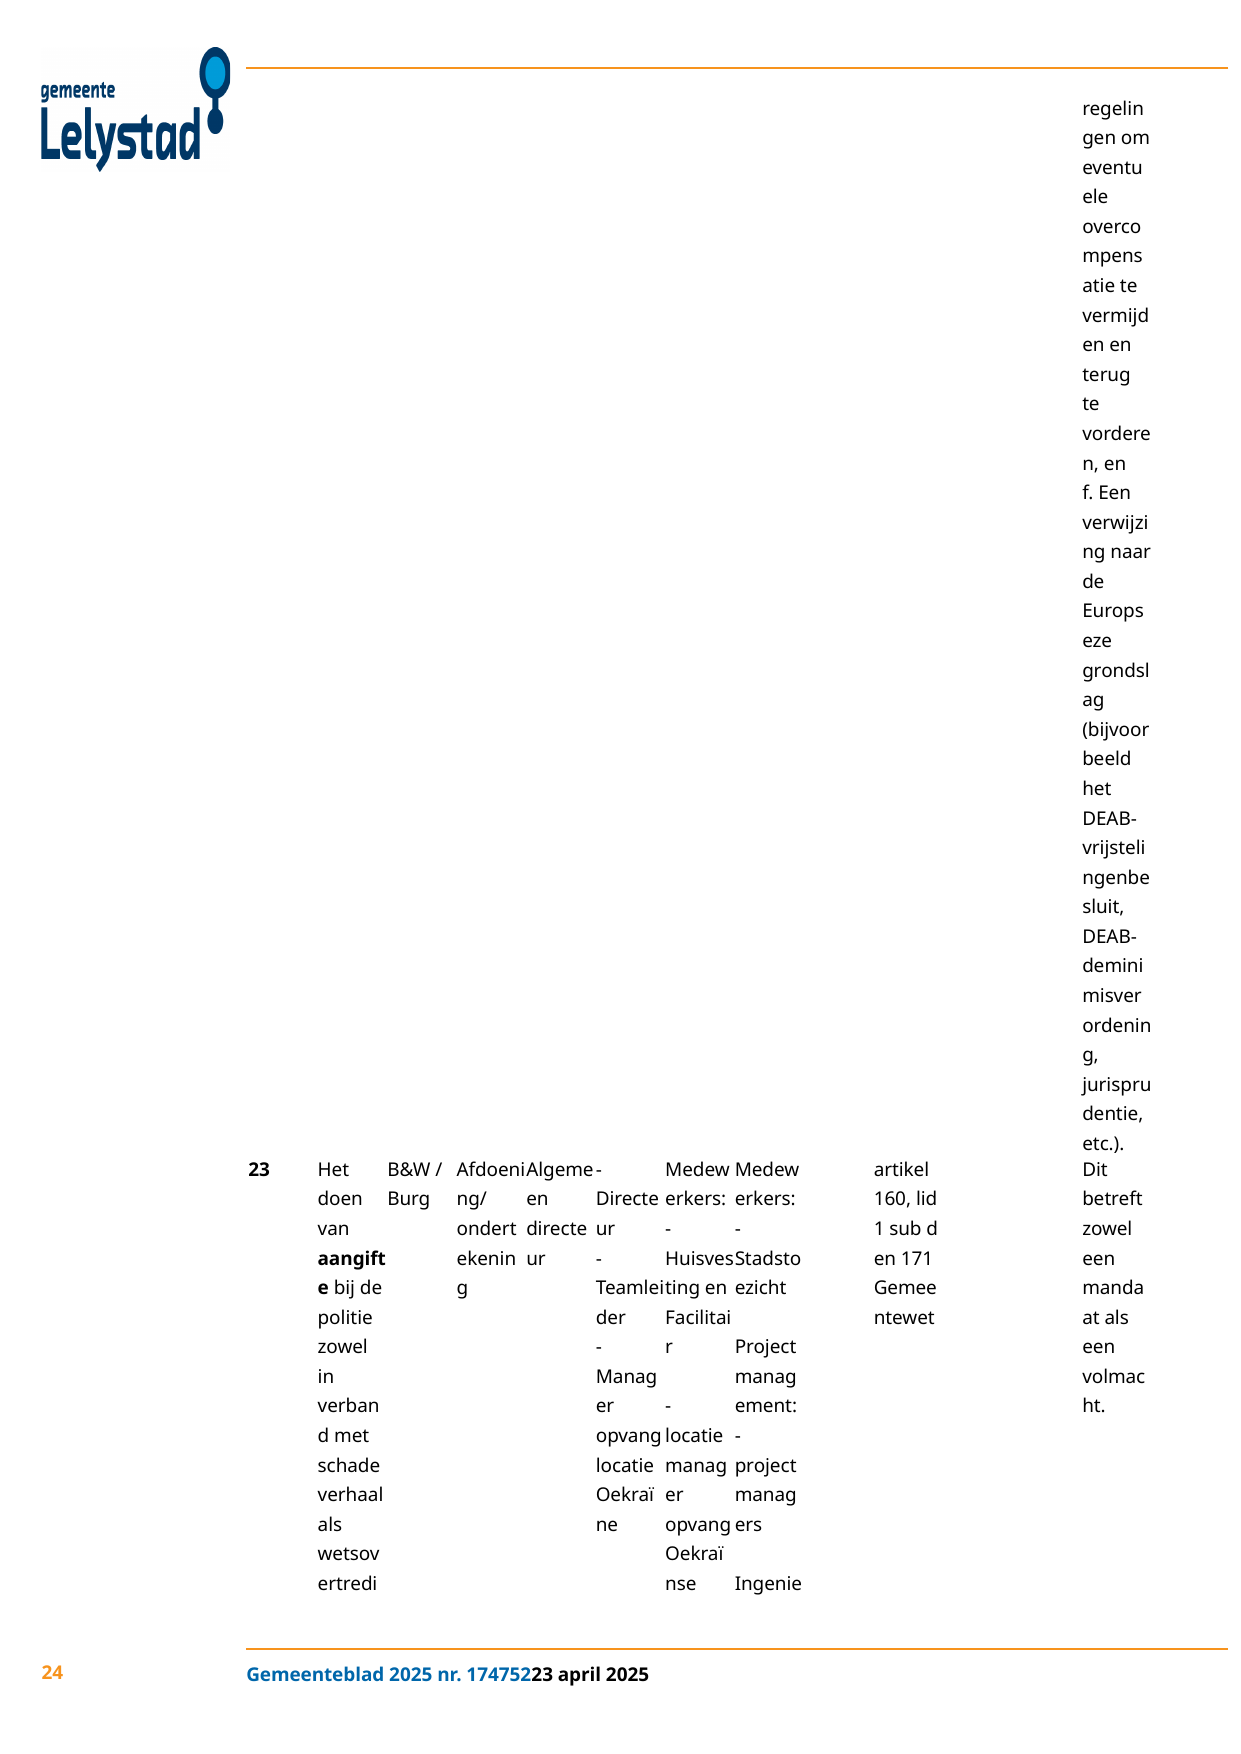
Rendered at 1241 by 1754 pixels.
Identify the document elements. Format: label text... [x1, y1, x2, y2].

table_cell Medewerkers: - Huisvesting en Facilitair - locatiemanager opvang Oekraïnse [665, 1156, 734, 1596]
table_cell [248, 95, 317, 1156]
table_cell Algemeen directeur [526, 1156, 596, 1596]
table_cell 23 [248, 1156, 317, 1596]
table_cell [1013, 1156, 1082, 1596]
table_cell [804, 95, 873, 1156]
table_cell [1013, 95, 1082, 1156]
table_cell [735, 95, 804, 1156]
picture [41, 47, 231, 172]
table_cell [874, 95, 943, 1156]
table_cell Het doen van aangifte bij de politie zowel in verband met schadeverhaal als wetsovertredi [318, 1156, 387, 1596]
table_cell artikel 160, lid 1 sub d en 171 Gemeentewet [874, 1156, 943, 1596]
table_cell Afdoening/ondertekening [456, 1156, 526, 1596]
table_cell Dit betreft zowel een mandaat als een volmacht. [1082, 1156, 1152, 1596]
table_cell [318, 95, 387, 1156]
table_cell Medewerkers: - Stadstoezicht Projectmanagement: - projectmanagers Ingenie [735, 1156, 804, 1596]
table_cell [665, 95, 734, 1156]
table_cell [804, 1156, 873, 1596]
table_cell B&W / Burg [387, 1156, 456, 1596]
table_cell - Directeur - Teamleider - Manager opvanglocatie Oekraïne [596, 1156, 665, 1596]
table_cell [387, 95, 456, 1156]
table_cell [596, 95, 665, 1156]
table_cell [526, 95, 596, 1156]
table_cell [456, 95, 526, 1156]
table_cell [943, 1156, 1013, 1596]
table_cell [943, 95, 1013, 1156]
table_cell regelingen om eventuele overcompensatie te vermijden en terug te vorderen, en f. Een verwijzing naar de Europseze grondslag (bijvoorbeeld het DEAB-vrijstelingenbesluit, DEAB-deminimisverordening, jurisprudentie, etc.). [1082, 95, 1152, 1156]
